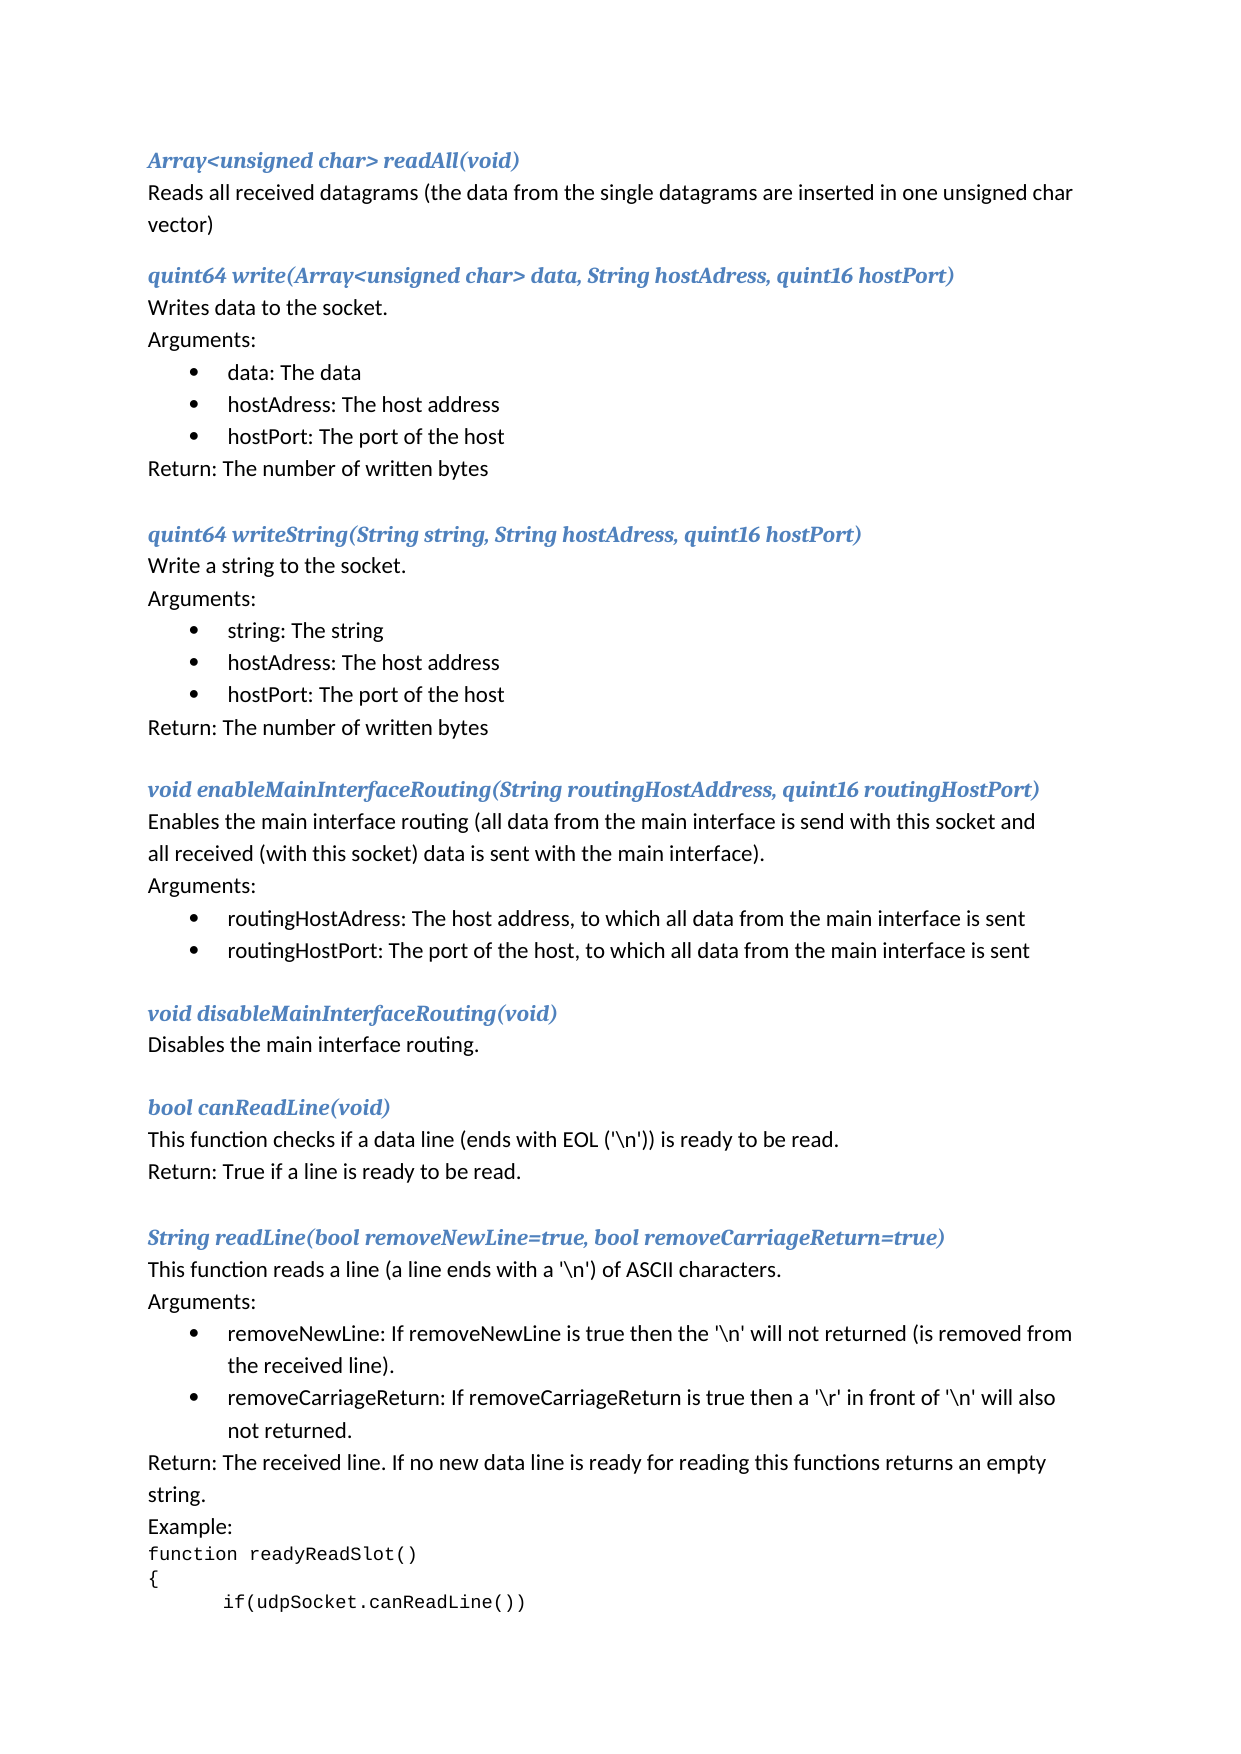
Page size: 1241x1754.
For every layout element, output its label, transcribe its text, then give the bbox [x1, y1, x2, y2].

text Return: The number of written bytes [148, 713, 1093, 741]
list hostPort: The port of the host [190, 422, 1093, 450]
subtitle void disableMainInterfaceRouting(void) [148, 1000, 1093, 1027]
text Return: True if a line is ready to be read. [148, 1157, 1093, 1185]
list string: The string [190, 616, 1093, 644]
text Return: The number of written bytes [148, 454, 1093, 482]
text Reads all received datagrams (the data from the single datagrams are inserted in one unsigned char vector) [148, 178, 1093, 238]
list hostAdress: The host address [190, 648, 1093, 676]
text Arguments: [148, 1287, 1093, 1315]
text function readyReadSlot() [148, 1544, 1093, 1566]
list routingHostAdress: The host address, to which all data from the main interface is sent [190, 904, 1093, 932]
subtitle quint64 write(Array<unsigned char> data, String hostAdress, quint16 hostPort) [148, 263, 1093, 289]
text This function reads a line (a line ends with a '\n') of ASCII characters. [148, 1255, 1093, 1283]
text This function checks if a data line (ends with EOL ('\n')) is ready to be read. [148, 1125, 1093, 1153]
text Example: [148, 1512, 1093, 1540]
list hostAdress: The host address [190, 390, 1093, 418]
text Arguments: [148, 584, 1093, 612]
text Enables the main interface routing (all data from the main interface is send with this socket and [148, 807, 1093, 835]
text Arguments: [148, 872, 1093, 899]
subtitle void enableMainInterfaceRouting(String routingHostAddress, quint16 routingHostPort) [148, 777, 1093, 803]
subtitle Array<unsigned char> readAll(void) [148, 148, 1093, 174]
list removeNewLine: If removeNewLine is true then the '\n' will not returned (is removed from the received line). [190, 1319, 1093, 1379]
subtitle bool canReadLine(void) [148, 1095, 1093, 1121]
list removeCarriageReturn: If removeCarriageReturn is true then a '\r' in front of '\n' will also not returned. [190, 1383, 1093, 1444]
text Return: The received line. If no new data line is ready for reading this functions returns an empty string. [148, 1448, 1093, 1508]
subtitle String readLine(bool removeNewLine=true, bool removeCarriageReturn=true) [148, 1224, 1093, 1251]
list data: The data [190, 358, 1093, 386]
text Arguments: [148, 325, 1093, 353]
text Write a string to the socket. [148, 552, 1093, 580]
text { [148, 1569, 1093, 1590]
text Disables the main interface routing. [148, 1031, 1093, 1058]
subtitle quint64 writeString(String string, String hostAdress, quint16 hostPort) [148, 521, 1093, 548]
list routingHostPort: The port of the host, to which all data from the main interface is sent [190, 936, 1093, 964]
list hostPort: The port of the host [190, 680, 1093, 708]
text all received (with this socket) data is sent with the main interface). [148, 839, 1093, 867]
text Writes data to the socket. [148, 293, 1093, 321]
text if(udpSocket.canReadLine()) [148, 1593, 1093, 1614]
